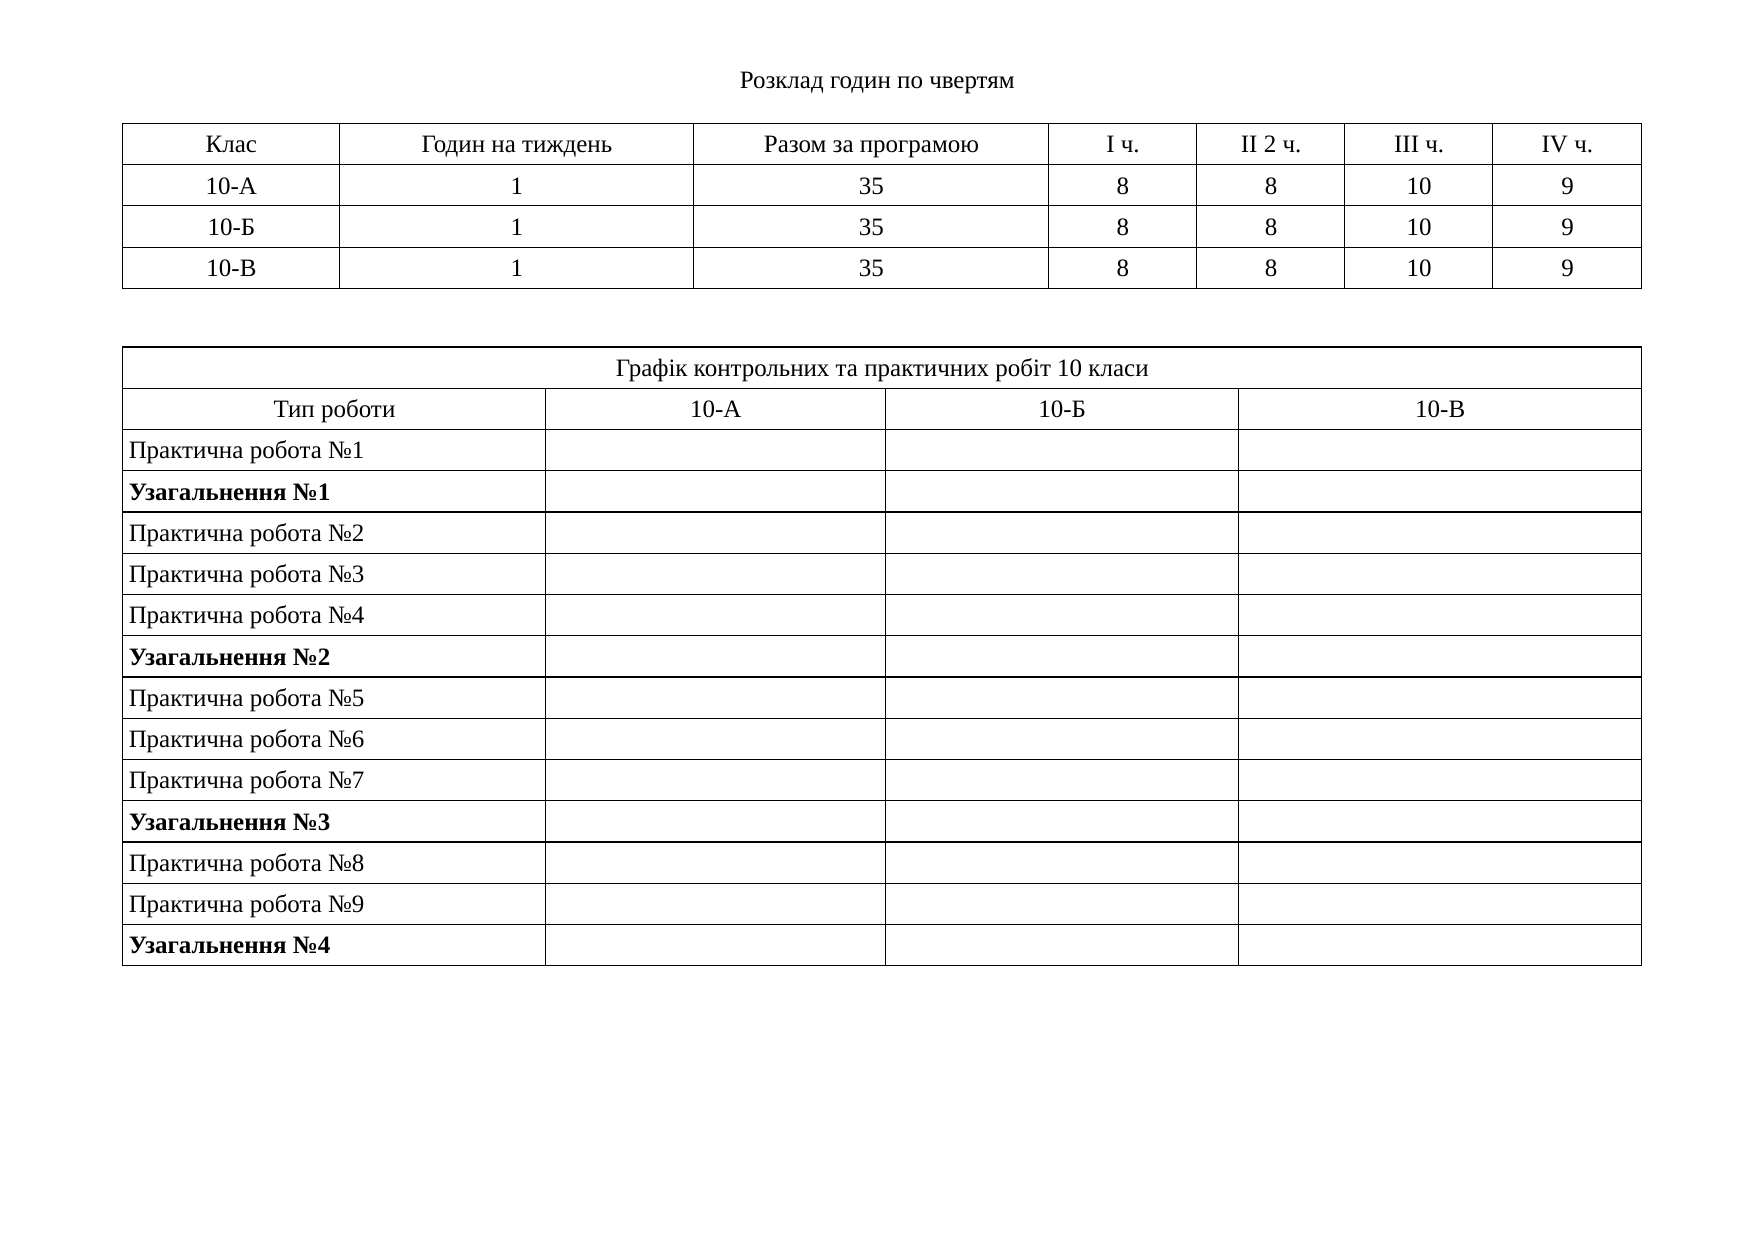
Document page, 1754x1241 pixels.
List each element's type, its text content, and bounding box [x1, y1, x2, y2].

table_cell [1239, 843, 1641, 883]
table_cell Узагальнення №2 [123, 636, 545, 676]
table_cell [1239, 678, 1641, 718]
table_cell [1239, 760, 1641, 800]
table_cell [886, 884, 1238, 924]
table_cell [886, 719, 1238, 759]
table_cell Практична робота №3 [123, 554, 545, 594]
table_cell 1 [340, 165, 693, 205]
table_cell 10 [1345, 248, 1492, 288]
table_cell [546, 925, 885, 965]
table_cell 35 [694, 248, 1048, 288]
table_cell [886, 513, 1238, 553]
table_cell [886, 760, 1238, 800]
table_cell [546, 678, 885, 718]
table_cell Узагальнення №4 [123, 925, 545, 965]
table_cell [886, 678, 1238, 718]
table_cell [886, 925, 1238, 965]
table_cell 10 [1345, 165, 1492, 205]
table_cell Практична робота №9 [123, 884, 545, 924]
table_cell 35 [694, 165, 1048, 205]
table_header Разом за програмою [694, 124, 1048, 164]
table_cell Практична робота №1 [123, 430, 545, 470]
table_cell 10-Б [886, 389, 1238, 429]
table_cell [546, 760, 885, 800]
table_cell [546, 430, 885, 470]
table_cell [546, 636, 885, 676]
table_cell [546, 595, 885, 635]
table_cell [1239, 925, 1641, 965]
table_header Клас [123, 124, 339, 164]
table_cell [546, 719, 885, 759]
table_cell Практична робота №5 [123, 678, 545, 718]
table_cell [886, 471, 1238, 511]
table_cell 10-В [123, 248, 339, 288]
table_cell [1239, 471, 1641, 511]
table_cell [1239, 719, 1641, 759]
table_header І ч. [1049, 124, 1196, 164]
table_cell 10-А [123, 165, 339, 205]
table_cell [886, 636, 1238, 676]
table_cell [886, 595, 1238, 635]
table_cell 9 [1493, 248, 1641, 288]
table_cell 10-В [1239, 389, 1641, 429]
table_cell 8 [1049, 248, 1196, 288]
table_cell Узагальнення №1 [123, 471, 545, 511]
table_cell 9 [1493, 165, 1641, 205]
table_cell [546, 471, 885, 511]
table_cell Практична робота №6 [123, 719, 545, 759]
table_cell 1 [340, 206, 693, 247]
table_cell [546, 801, 885, 841]
table_cell [546, 513, 885, 553]
table_cell [1239, 636, 1641, 676]
table_cell Узагальнення №3 [123, 801, 545, 841]
table_cell 10-Б [123, 206, 339, 247]
table_cell Тип роботи [123, 389, 545, 429]
table_cell 10-А [546, 389, 885, 429]
table_cell 8 [1049, 165, 1196, 205]
table_cell [546, 554, 885, 594]
table_cell [1239, 554, 1641, 594]
table_cell Практична робота №2 [123, 513, 545, 553]
table_cell [546, 843, 885, 883]
table_cell [886, 430, 1238, 470]
table_cell 10 [1345, 206, 1492, 247]
table_cell [1239, 513, 1641, 553]
table_cell [1239, 801, 1641, 841]
table_cell Практична робота №8 [123, 843, 545, 883]
table_cell 35 [694, 206, 1048, 247]
table_cell 8 [1197, 248, 1344, 288]
table_header IV ч. [1493, 124, 1641, 164]
table_cell 9 [1493, 206, 1641, 247]
table_cell 1 [340, 248, 693, 288]
table_cell 8 [1197, 165, 1344, 205]
table_header III ч. [1345, 124, 1492, 164]
table_header Графік контрольних та практичних робіт 10 класи [123, 348, 1641, 388]
table_cell [1239, 430, 1641, 470]
table_cell Практична робота №7 [123, 760, 545, 800]
table_cell [1239, 884, 1641, 924]
table_cell [1239, 595, 1641, 635]
table_cell [886, 843, 1238, 883]
table_header II 2 ч. [1197, 124, 1344, 164]
table_cell [886, 554, 1238, 594]
table_cell 8 [1049, 206, 1196, 247]
table_cell [546, 884, 885, 924]
table_header Годин на тиждень [340, 124, 693, 164]
table_cell 8 [1197, 206, 1344, 247]
text Розклад годин по чвертям [118, 65, 1636, 94]
table_cell [886, 801, 1238, 841]
table_cell Практична робота №4 [123, 595, 545, 635]
